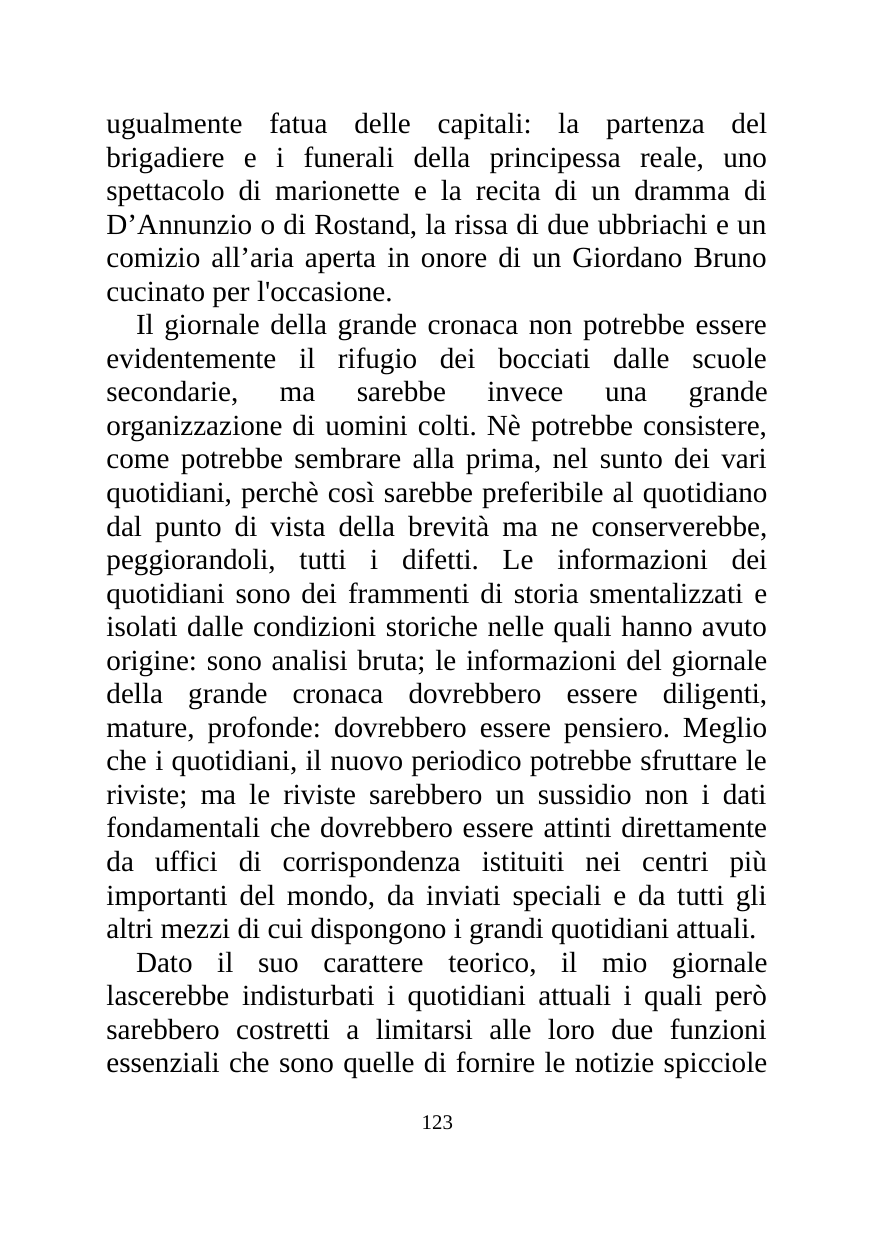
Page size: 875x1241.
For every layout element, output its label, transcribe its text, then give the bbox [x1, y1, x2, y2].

text ugualmente fatua delle capitali: la partenza del brigadiere e i funerali della principessa reale, uno spettacolo di marionette e la recita di un dramma di D’Annunzio o di Rostand, la rissa di due ubbriachi e un comizio all’aria aperta in onore di un Giordano Bruno cucinato per l'occasione. [106, 106, 768, 307]
text Il giornale della grande cronaca non potrebbe essere evidentemente il rifugio dei bocciati dalle scuole secondarie, ma sarebbe invece una grande organizzazione di uomini colti. Nè potrebbe consistere, come potrebbe sembrare alla prima, nel sunto dei vari quotidiani, perchè così sarebbe preferibile al quotidiano dal punto di vista della brevità ma ne conserverebbe, peggiorandoli, tutti i difetti. Le informazioni dei quotidiani sono dei frammenti di storia smentalizzati e isolati dalle condizioni storiche nelle quali hanno avuto origine: sono analisi bruta; le informazioni del giornale della grande cronaca dovrebbero essere diligenti, mature, profonde: dovrebbero essere pensiero. Meglio che i quotidiani, il nuovo periodico potrebbe sfruttare le riviste; ma le riviste sarebbero un sussidio non i dati fondamentali che dovrebbero essere attinti direttamente da uffici di corrispondenza istituiti nei centri più importanti del mondo, da inviati speciali e da tutti gli altri mezzi di cui dispongono i grandi quotidiani attuali. [106, 307, 768, 945]
text Dato il suo carattere teorico, il mio giornale lascerebbe indisturbati i quotidiani attuali i quali però sarebbero costretti a limitarsi alle loro due funzioni essenziali che sono quelle di fornire le notizie spicciole [106, 945, 768, 1079]
